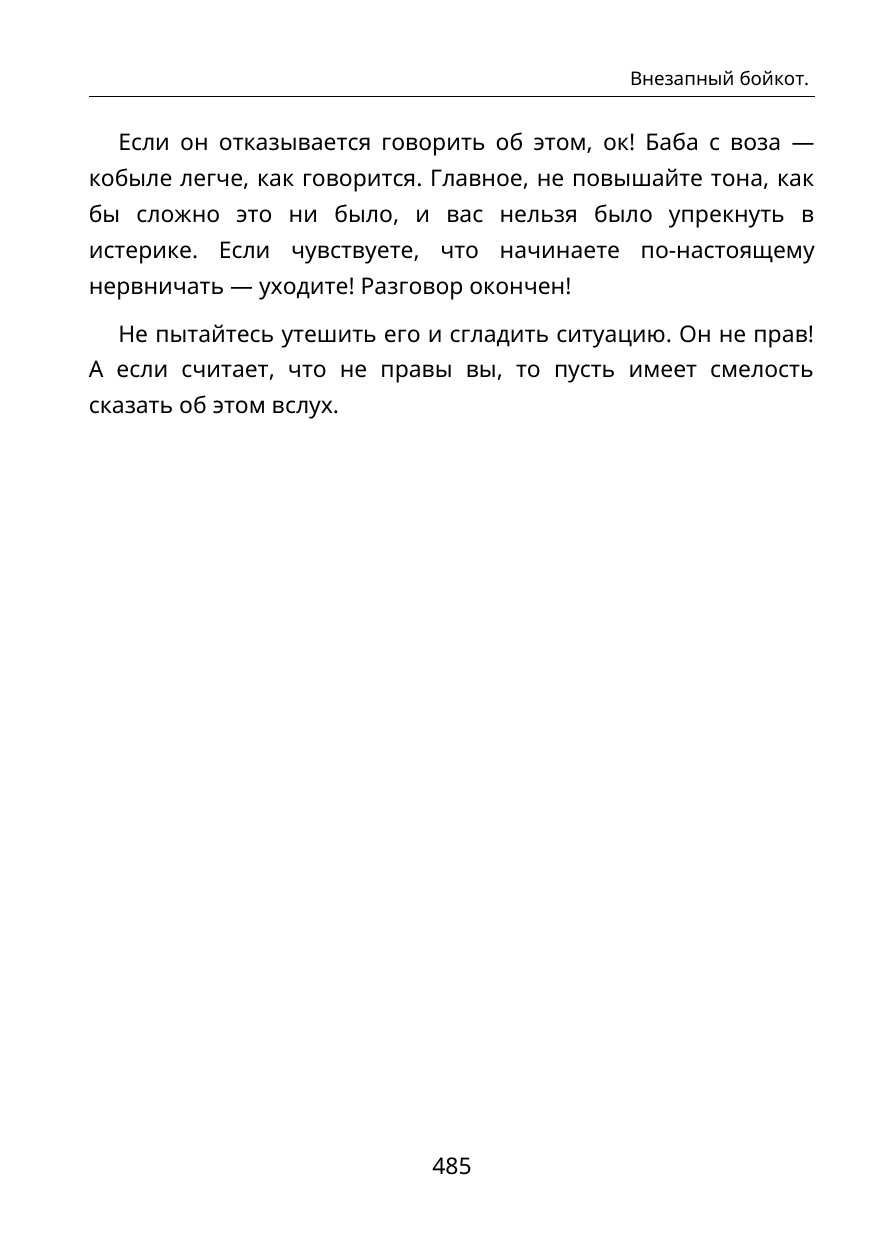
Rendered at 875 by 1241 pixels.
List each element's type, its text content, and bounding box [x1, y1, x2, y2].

text Не пытайтесь утешить его и сгладить ситуацию. Он не прав! А если считает, что не правы вы, то пусть имеет смелость сказать об этом вслух. [88, 317, 815, 421]
text Если он отказывается говорить об этом, ок! Баба с воза — кобыле легче, как говорится. Главное, не повышайте тона, как бы сложно это ни было, и вас нельзя было упрекнуть в истерике. Если чувствуете, что начинаете по-настоящему нервничать — уходите! Разговор окончен! [88, 126, 815, 301]
